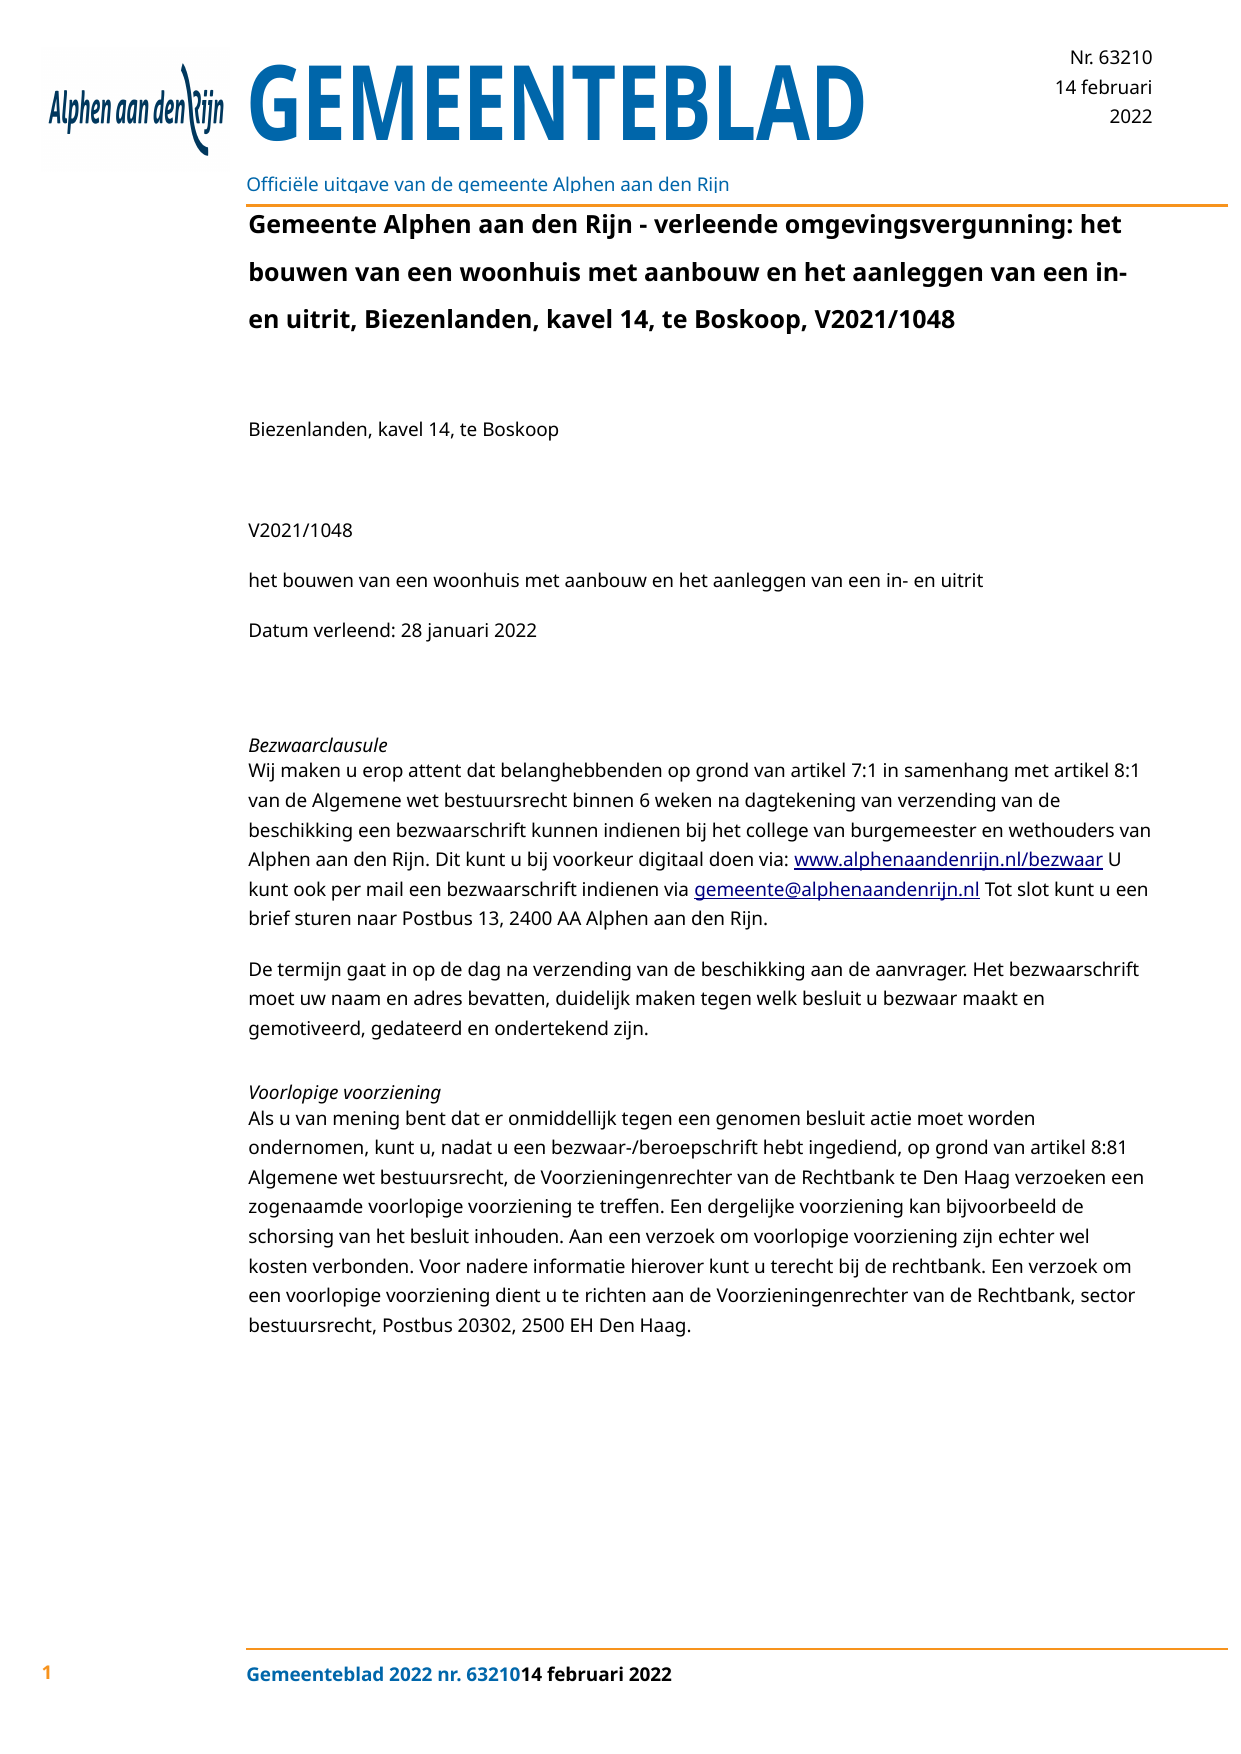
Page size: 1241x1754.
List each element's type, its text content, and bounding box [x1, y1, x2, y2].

text Gemeente Alphen aan den Rijn - verleende omgevingsvergunning: het bouwen van een woonhuis met aanbouw en het aanleggen van een in- en uitrit, Biezenlanden, kavel 14, te Boskoop, V2021/1048 [248, 207, 1152, 336]
text Voorlopige voorziening [248, 1079, 1152, 1105]
text Als u van mening bent dat er onmiddellijk tegen een genomen besluit actie moet worden ondernomen, kunt u, nadat u een bezwaar-/beroepschrift hebt ingediend, op grond van artikel 8:81 Algemene wet bestuursrecht, de Voorzieningenrechter van de Rechtbank te Den Haag verzoeken een zogenaamde voorlopige voorziening te treffen. Een dergelijke voorziening kan bijvoorbeeld de schorsing van het besluit inhouden. Aan een verzoek om voorlopige voorziening zijn echter wel kosten verbonden. Voor nadere informatie hierover kunt u terecht bij de rechtbank. Een verzoek om een voorlopige voorziening dient u te richten aan de Voorzieningenrechter van de Rechtbank, sector bestuursrecht, Postbus 20302, 2500 EH Den Haag. [248, 1105, 1152, 1338]
text Wij maken u erop attent dat belanghebbenden op grond van artikel 7:1 in samenhang met artikel 8:1 van de Algemene wet bestuursrecht binnen 6 weken na dagtekening van verzending van de beschikking een bezwaarschrift kunnen indienen bij het college van burgemeester en wethouders van Alphen aan den Rijn. Dit kunt u bij voorkeur digitaal doen via: www.alphenaandenrijn.nl/bezwaar U kunt ook per mail een bezwaarschrift indienen via gemeente@alphenaandenrijn.nl Tot slot kunt u een brief sturen naar Postbus 13, 2400 AA Alphen aan den Rijn. [248, 758, 1152, 931]
text De termijn gaat in op de dag na verzending van de beschikking aan de aanvrager. Het bezwaarschrift moet uw naam en adres bevatten, duidelijk maken tegen welk besluit u bezwaar maakt en gemotiveerd, gedateerd en ondertekend zijn. [248, 956, 1152, 1041]
text Bezwaarclausule [248, 732, 1152, 758]
picture [41, 47, 231, 172]
text Biezenlanden, kavel 14, te Boskoop [248, 416, 1152, 442]
text het bouwen van een woonhuis met aanbouw en het aanleggen van een in- en uitrit [248, 567, 1152, 593]
text Datum verleend: 28 januari 2022 [248, 618, 1152, 643]
text V2021/1048 [248, 517, 1152, 542]
